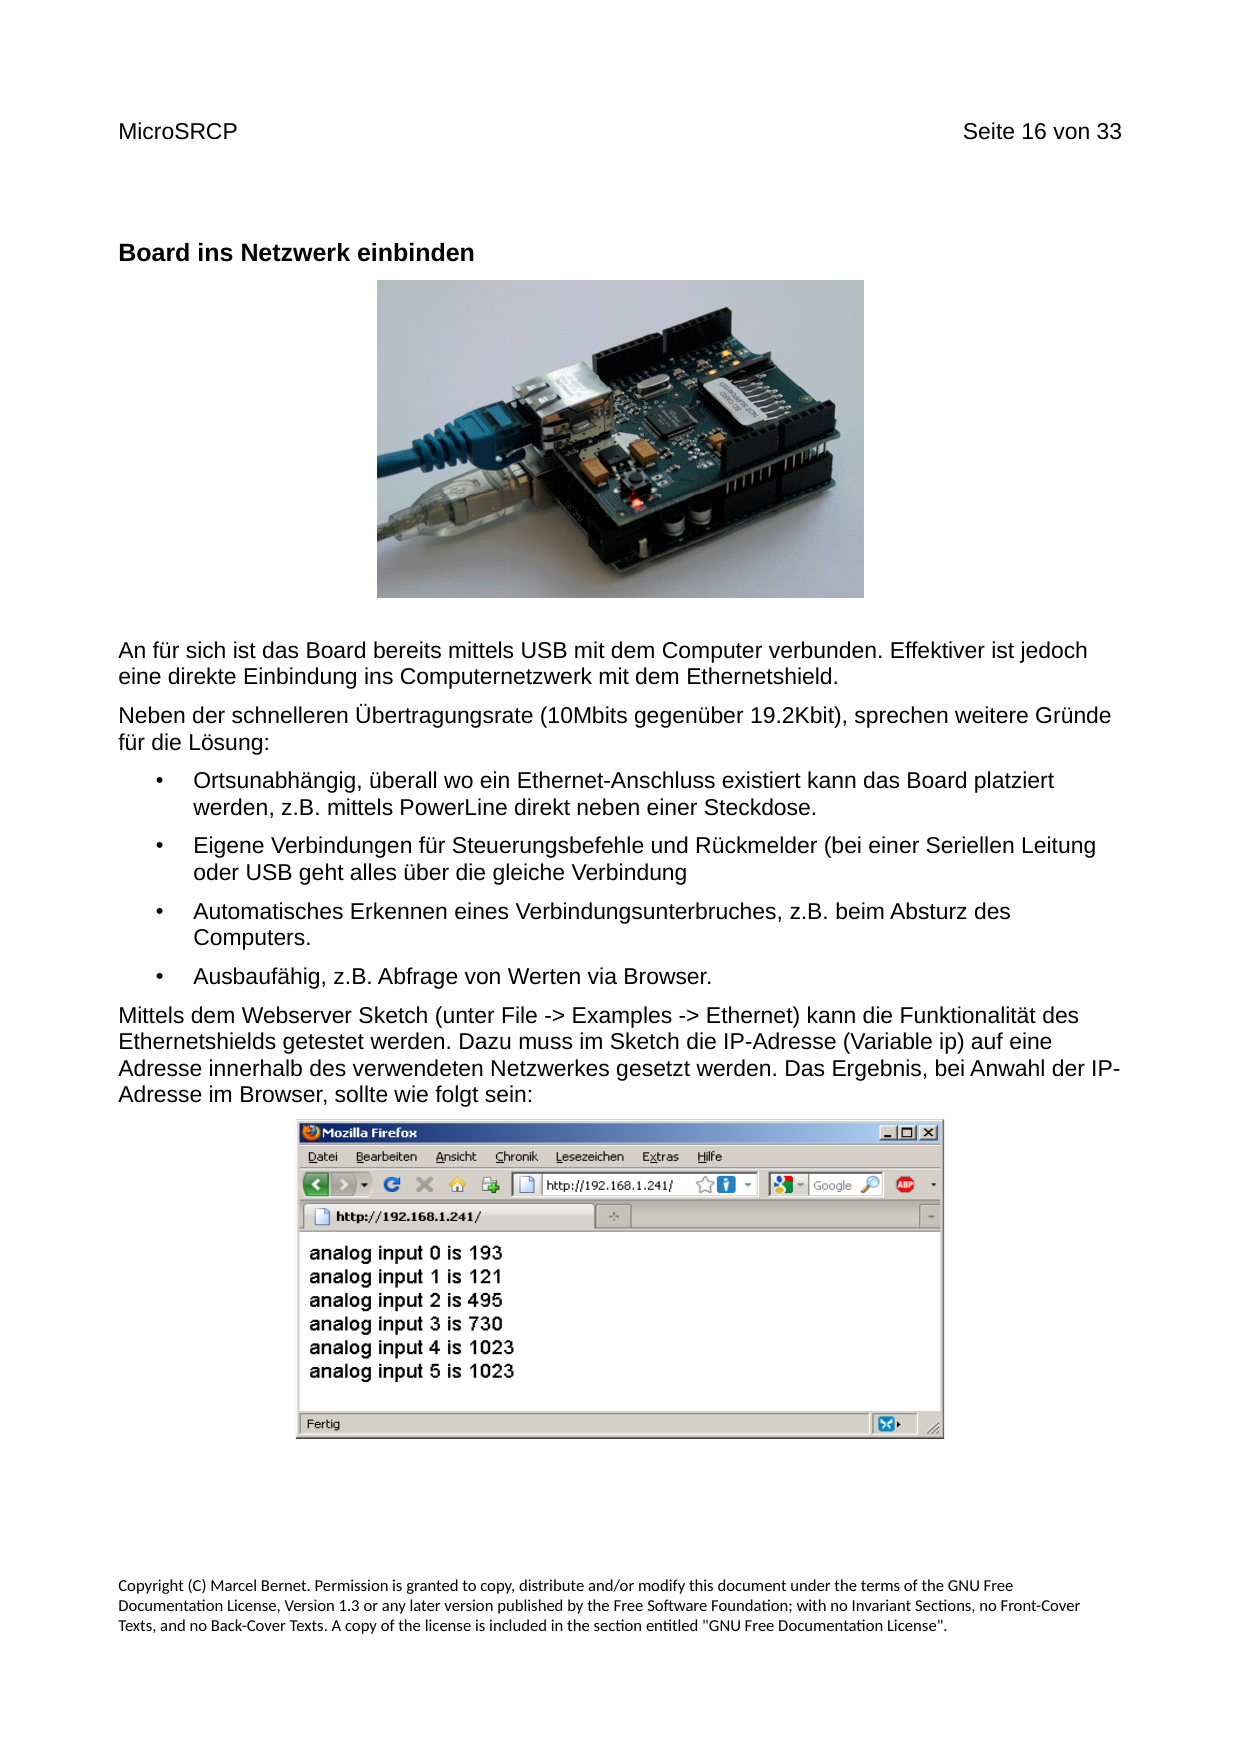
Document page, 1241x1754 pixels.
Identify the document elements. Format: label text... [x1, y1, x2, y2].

list Automatisches Erkennen eines Verbindungsunterbruches, z.B. beim Absturz des Computers. [156, 898, 1122, 950]
text An für sich ist das Board bereits mittels USB mit dem Computer verbunden. Effektiver ist jedoch eine direkte Einbindung ins Computernetzwerk mit dem Ethernetshield. [118, 637, 1122, 689]
text Neben der schnelleren Übertragungsrate (10Mbits gegenüber 19.2Kbit), sprechen weitere Gründe für die Lösung: [118, 702, 1122, 755]
list Ortsunabhängig, überall wo ein Ethernet-Anschluss existiert kann das Board platziert werden, z.B. mittels PowerLine direkt neben einer Steckdose. [156, 767, 1122, 820]
picture [295, 1119, 945, 1439]
text Mittels dem Webserver Sketch (unter File -> Examples -> Ethernet) kann die Funktionalität des Ethernetshields getestet werden. Dazu muss im Sketch die IP-Adresse (Variable ip) auf eine Adresse innerhalb des verwendeten Netzwerkes gesetzt werden. Das Ergebnis, bei Anwahl der IP-Adresse im Browser, sollte wie folgt sein: [118, 1002, 1122, 1107]
list Ausbaufähig, z.B. Abfrage von Werten via Browser. [156, 963, 1122, 989]
list Eigene Verbindungen für Steuerungsbefehle und Rückmelder (bei einer Seriellen Leitung oder USB geht alles über die gleiche Verbindung [156, 832, 1122, 885]
subtitle Board ins Netzwerk einbinden [118, 238, 1122, 267]
